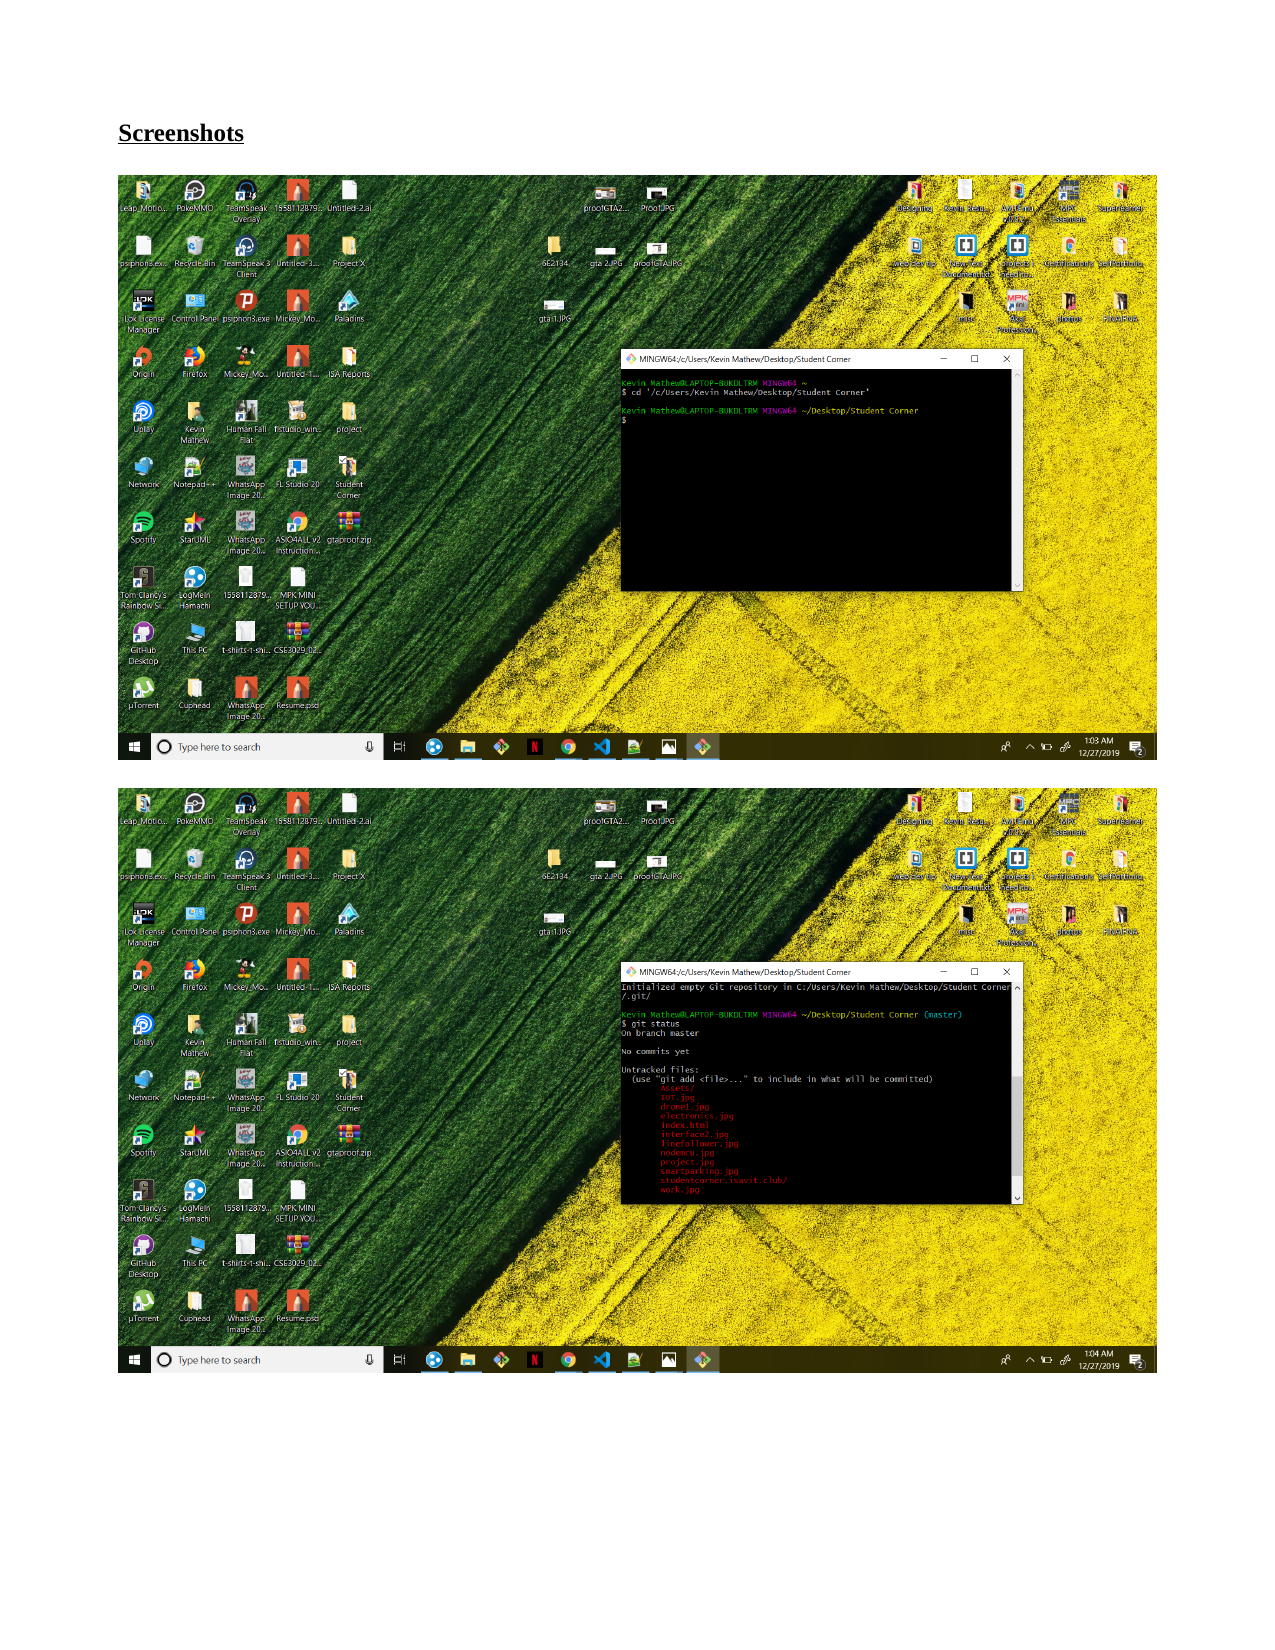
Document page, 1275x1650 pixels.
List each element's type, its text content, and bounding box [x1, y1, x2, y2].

text Screenshots [118, 118, 1157, 147]
picture [118, 175, 1157, 760]
picture [118, 788, 1157, 1373]
